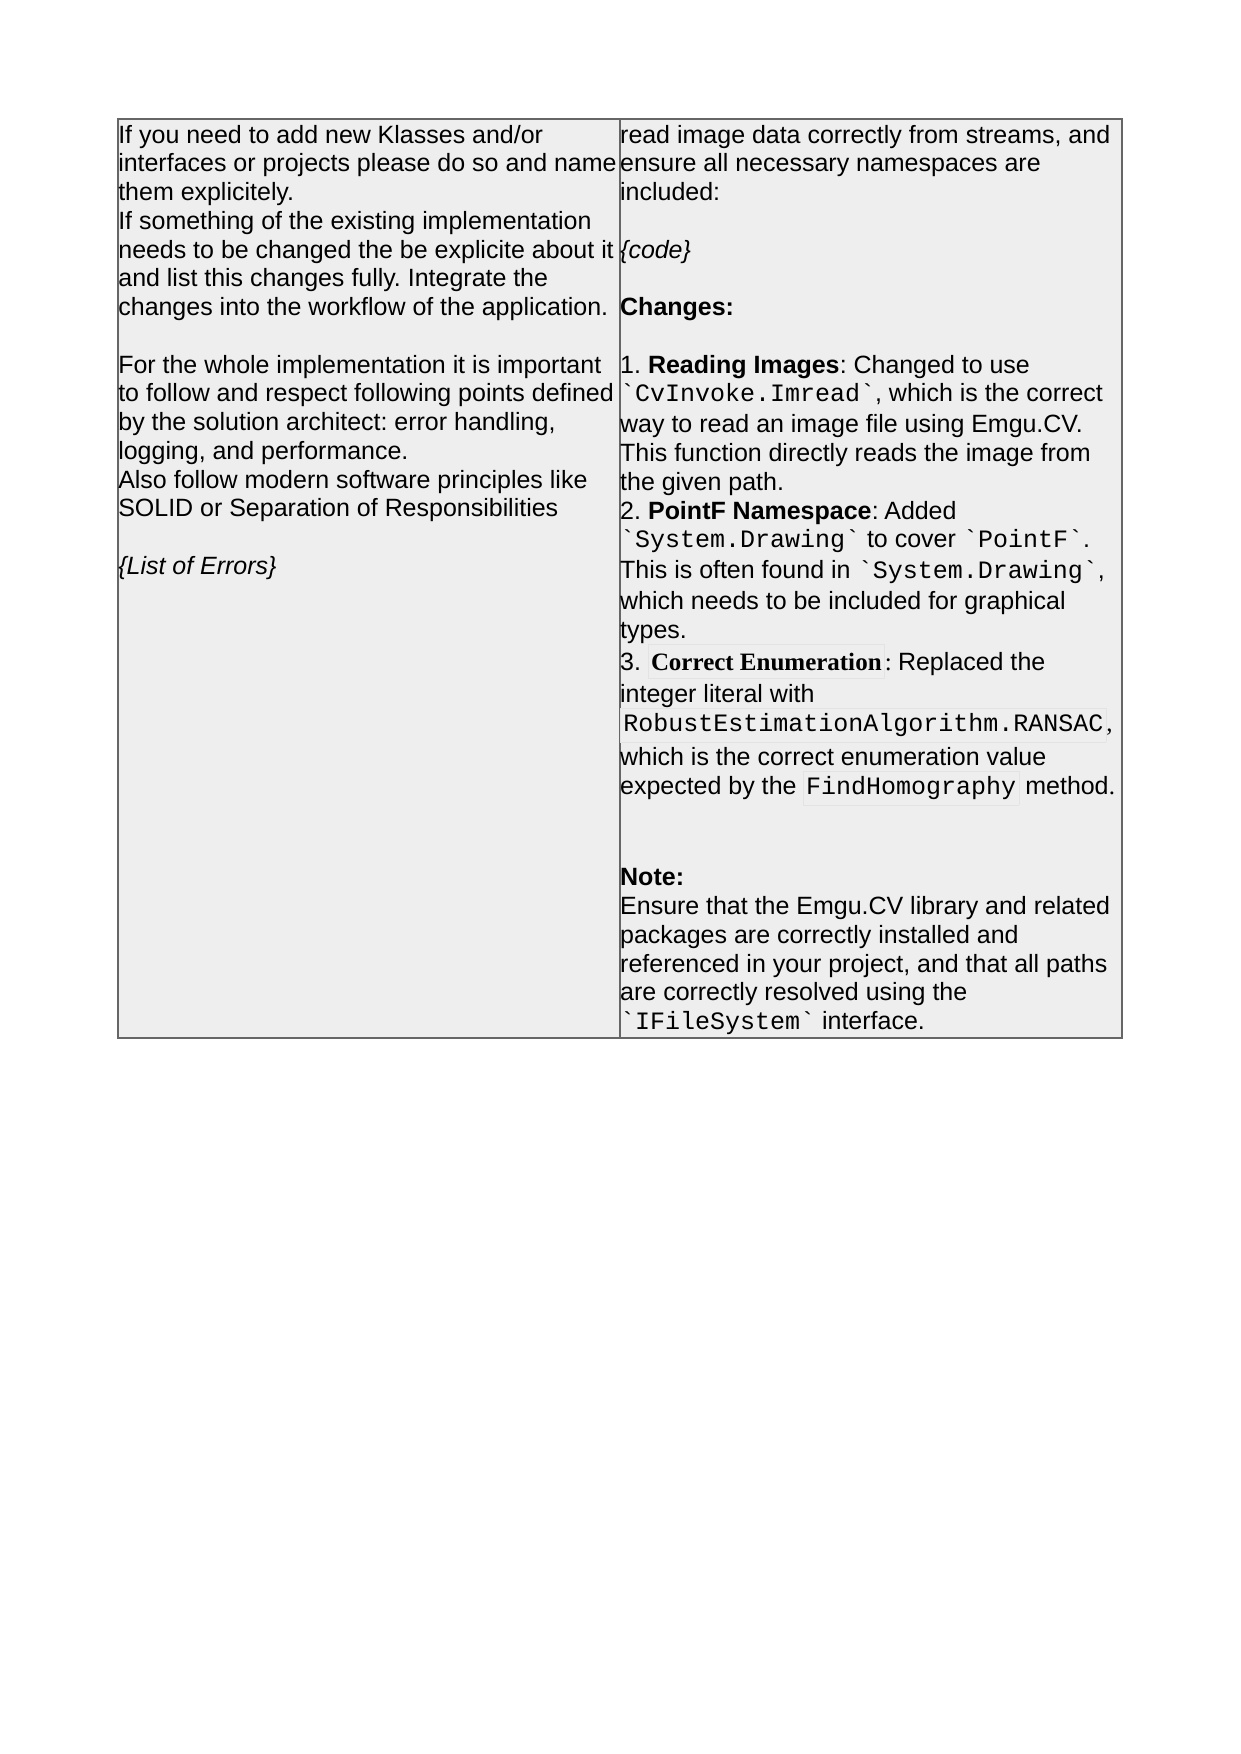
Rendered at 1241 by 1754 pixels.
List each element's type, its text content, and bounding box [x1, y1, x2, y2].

table_cell If you need to add new Klasses and/or interfaces or projects please do so and name them explicitely. If something of the existing implementation needs to be changed the be explicite about it and list this changes fully. Integrate the changes into the workflow of the application. For the whole implementation it is important to follow and respect following points defined by the solution architect: error handling, logging, and performance. Also follow modern software principles like SOLID or Separation of Responsibilities {List of Errors} [119, 120, 619, 1037]
table_cell read image data correctly from streams, and ensure all necessary namespaces are included: {code} Changes: 1. Reading Images: Changed to use `CvInvoke.Imread`, which is the correct way to read an image file using Emgu.CV. This function directly reads the image from the given path. 2. PointF Namespace: Added `System.Drawing` to cover `PointF`. This is often found in `System.Drawing`, which needs to be included for graphical types. 3. Correct Enumeration: Replaced the integer literal with RobustEstimationAlgorithm.RANSAC, which is the correct enumeration value expected by the FindHomography method. Note: Ensure that the Emgu.CV library and related packages are correctly installed and referenced in your project, and that all paths are correctly resolved using the `IFileSystem` interface. [621, 120, 1121, 1037]
